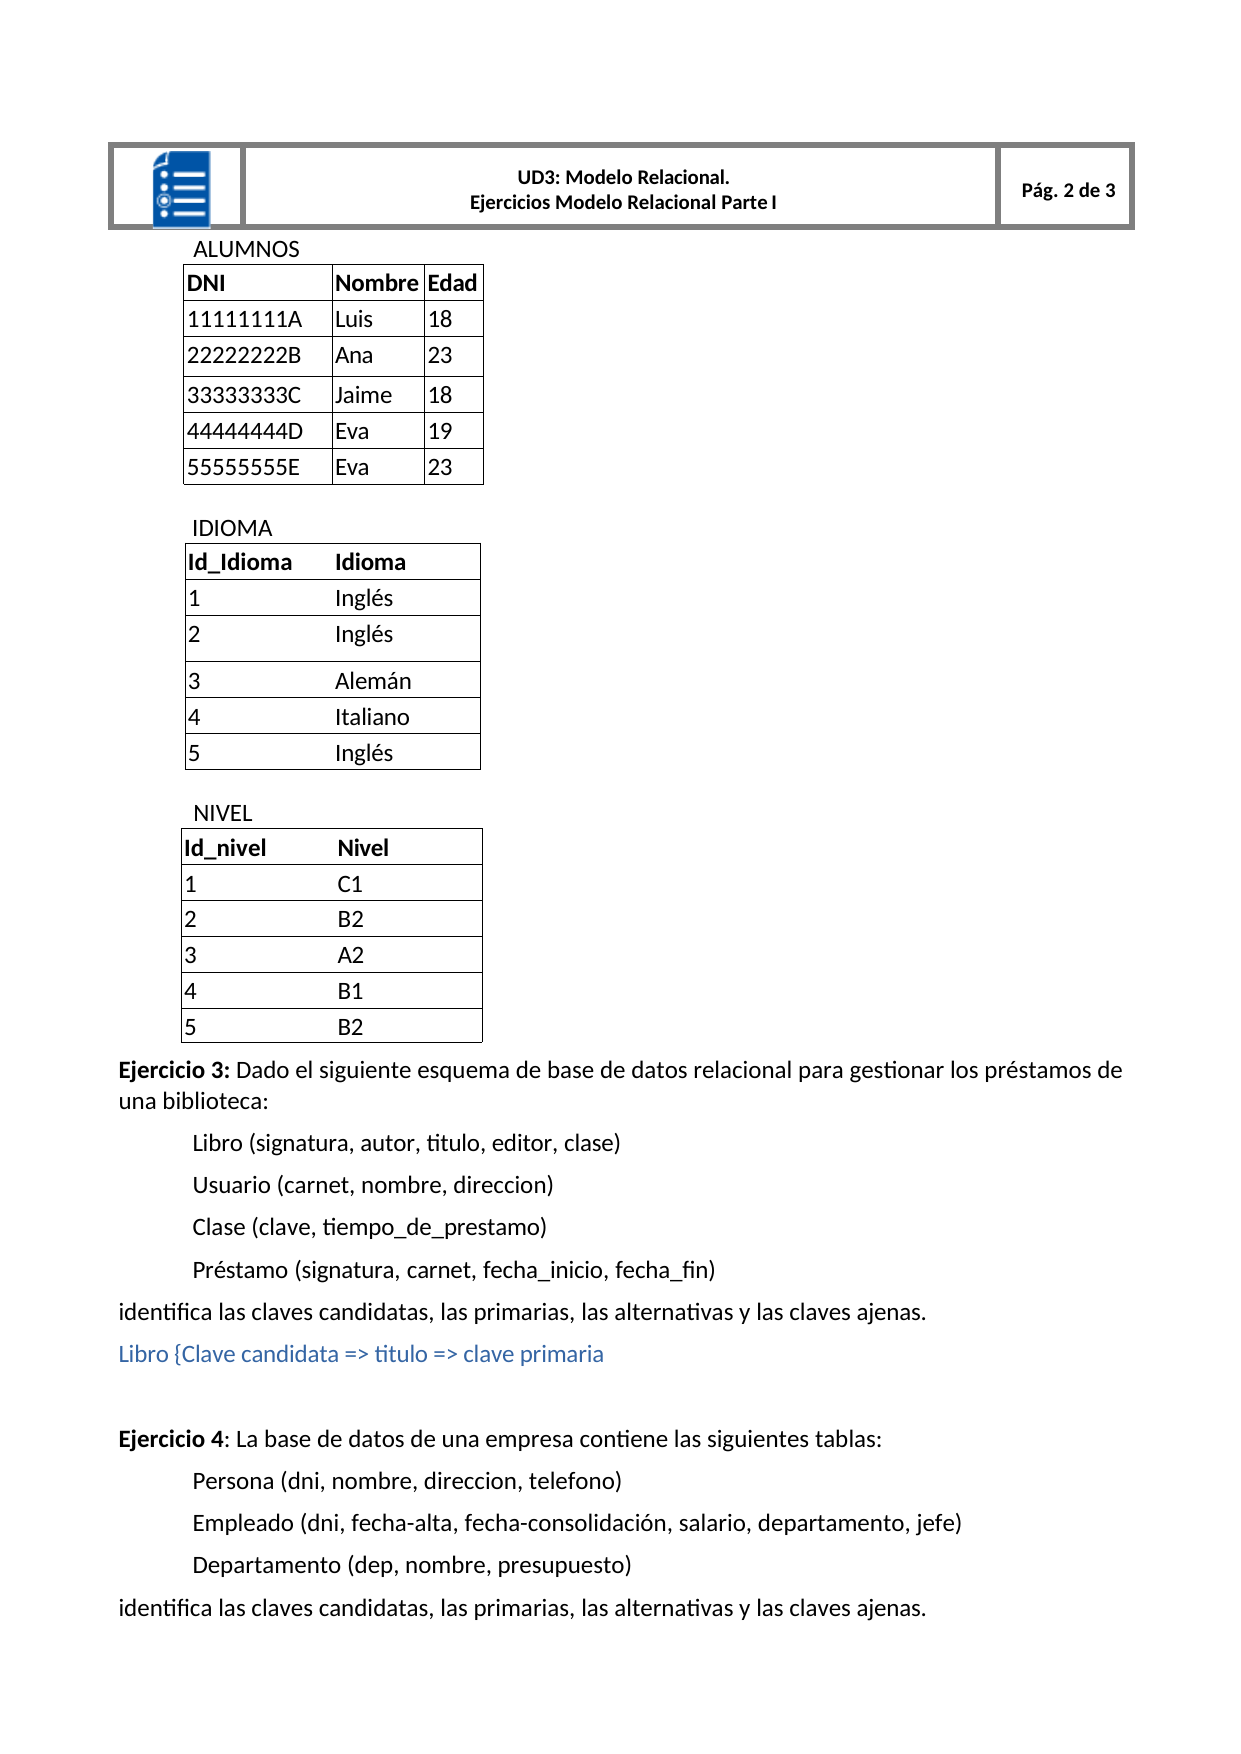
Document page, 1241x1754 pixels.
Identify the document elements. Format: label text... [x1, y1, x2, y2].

text Empleado (dni, fecha-alta, fecha-consolidación, salario, departamento, jefe) Departamento (dep, nombre, presupuesto) [192, 1507, 1101, 1580]
table_cell 55555555E [184, 449, 332, 484]
text identifica las claves candidatas, las primarias, las alternativas y las claves ajenas. [118, 1592, 1148, 1622]
text IDIOMA [100, 512, 1148, 543]
table_cell Eva [333, 449, 424, 484]
table_header Nivel [335, 829, 482, 864]
table_header Edad [425, 265, 483, 300]
table_cell 23 [425, 337, 483, 376]
table_cell 44444444D [184, 413, 332, 448]
table_cell A2 [335, 937, 482, 972]
table_cell 4 [186, 698, 332, 733]
table_cell 4 [182, 973, 335, 1008]
table_header Idioma [332, 544, 480, 579]
table_header Id_nivel [182, 829, 335, 864]
table_cell 2 [182, 901, 335, 936]
table_cell Alemán [332, 662, 480, 697]
table_cell C1 [335, 865, 482, 900]
table_cell 5 [186, 734, 332, 769]
picture [152, 151, 211, 229]
table_cell 33333333C [184, 377, 332, 412]
table_header DNI [184, 265, 332, 300]
text Ejercicio 4: La base de datos de una empresa contiene las siguientes tablas: Persona (dni, nombre, direccion, telefono) [118, 1423, 955, 1496]
table_cell Inglés [332, 580, 480, 614]
table_cell B1 [335, 973, 482, 1008]
table_cell 23 [425, 449, 483, 484]
table_cell 5 [182, 1009, 335, 1042]
table_header Id_Idioma [186, 544, 332, 579]
table_cell 22222222B [184, 337, 332, 376]
text Libro (signatura, autor, titulo, editor, clase) Usuario (carnet, nombre, direccion) [192, 1127, 694, 1200]
table_cell 11111111A [184, 301, 332, 336]
table_cell 18 [425, 301, 483, 336]
table_cell Eva [333, 413, 424, 448]
table_cell Italiano [332, 698, 480, 733]
text Clase (clave, tiempo_de_prestamo) [192, 1211, 1148, 1242]
list ALUMNOS [156, 233, 1148, 264]
table_cell Inglés [332, 616, 480, 661]
text Libro {Clave candidata => titulo => clave primaria [118, 1338, 1148, 1369]
table_cell Luis [333, 301, 424, 336]
table_cell Jaime [333, 377, 424, 412]
table_header Nombre [333, 265, 424, 300]
text Préstamo (signatura, carnet, fecha_inicio, fecha_fin) [192, 1254, 1148, 1284]
text Ejercicio 3: Dado el siguiente esquema de base de datos relacional para gestionar los préstamos de una biblioteca: [118, 1054, 1148, 1115]
table_cell 3 [182, 937, 335, 972]
table_cell 18 [425, 377, 483, 412]
list NIVEL [156, 798, 1148, 828]
table_cell 1 [186, 580, 332, 614]
table_cell 19 [425, 413, 483, 448]
table_cell B2 [335, 901, 482, 936]
text identifica las claves candidatas, las primarias, las alternativas y las claves ajenas. [118, 1296, 1148, 1327]
table_cell 3 [186, 662, 332, 697]
table_cell Ana [333, 337, 424, 376]
table_cell 1 [182, 865, 335, 900]
table_cell 2 [186, 616, 332, 661]
table_cell B2 [335, 1009, 482, 1042]
table_cell Inglés [332, 734, 480, 769]
